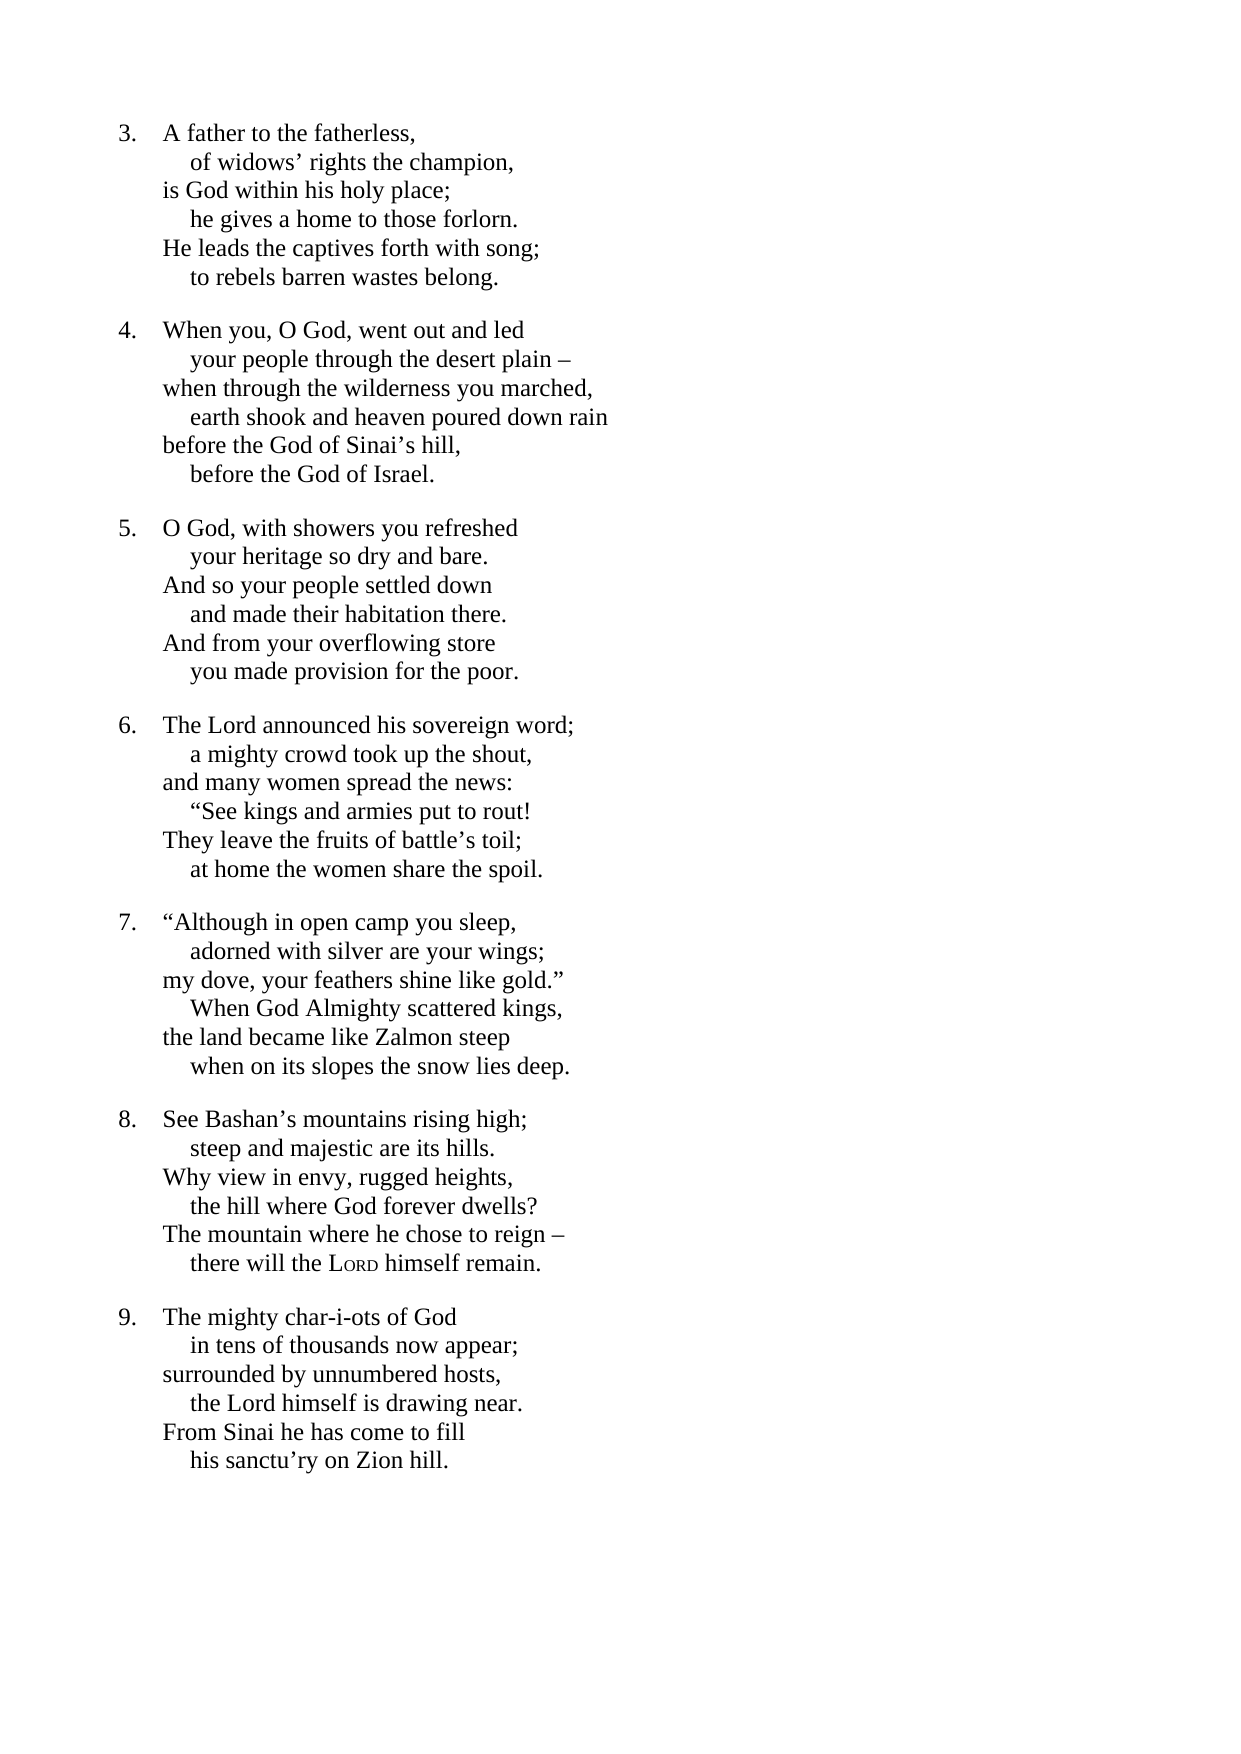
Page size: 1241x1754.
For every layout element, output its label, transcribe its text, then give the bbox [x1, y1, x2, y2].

text at home the women share the spoil. [171, 854, 1122, 882]
text steep and majestic are its hills. [171, 1133, 1122, 1162]
text 8. See Bashan’s mountains rising high; [118, 1104, 1122, 1133]
text when through the wilderness you marched, [162, 373, 1122, 402]
text the land became like Zalmon steep [162, 1022, 1122, 1051]
text 9. The mighty char-i-ots of God [118, 1302, 1122, 1331]
text you made provision for the poor. [171, 656, 1122, 685]
text earth shook and heaven poured down rain [171, 402, 1122, 430]
text 5. O God, with showers you refreshed [118, 513, 1122, 541]
text to rebels barren wastes belong. [171, 262, 1122, 291]
text and made their habitation there. [171, 599, 1122, 628]
text 7. “Although in open camp you sleep, [118, 907, 1122, 936]
text and many women spread the news: [162, 767, 1122, 796]
text From Sinai he has come to fill [162, 1417, 1122, 1446]
text The mountain where he chose to reign – [162, 1219, 1122, 1248]
text his sanctu’ry on Zion hill. [171, 1446, 1122, 1474]
text in tens of thousands now appear; [171, 1331, 1122, 1359]
text there will the Lord himself remain. [171, 1248, 1122, 1277]
text And from your overflowing store [162, 628, 1122, 656]
text the Lord himself is drawing near. [171, 1388, 1122, 1417]
text of widows’ rights the champion, [171, 147, 1122, 176]
text 4. When you, O God, went out and led [118, 315, 1122, 344]
text 3. A father to the fatherless, [118, 118, 1122, 147]
text before the God of Sinai’s hill, [162, 430, 1122, 459]
text He leads the captives forth with song; [162, 233, 1122, 262]
text before the God of Israel. [171, 459, 1122, 488]
text your heritage so dry and bare. [171, 541, 1122, 570]
text my dove, your feathers shine like gold.” [162, 965, 1122, 993]
text is God within his holy place; [162, 176, 1122, 204]
text he gives a home to those forlorn. [171, 204, 1122, 233]
text 6. The Lord announced his sovereign word; [118, 710, 1122, 739]
text surrounded by unnumbered hosts, [162, 1359, 1122, 1388]
text “See kings and armies put to rout! [171, 796, 1122, 825]
text And so your people settled down [162, 570, 1122, 599]
text When God Almighty scattered kings, [171, 993, 1122, 1022]
text Why view in envy, rugged heights, [162, 1162, 1122, 1191]
text your people through the desert plain – [171, 344, 1122, 373]
text when on its slopes the snow lies deep. [171, 1051, 1122, 1080]
text adorned with silver are your wings; [171, 936, 1122, 965]
text the hill where God forever dwells? [171, 1191, 1122, 1219]
text They leave the fruits of battle’s toil; [162, 825, 1122, 854]
text a mighty crowd took up the shout, [171, 739, 1122, 767]
